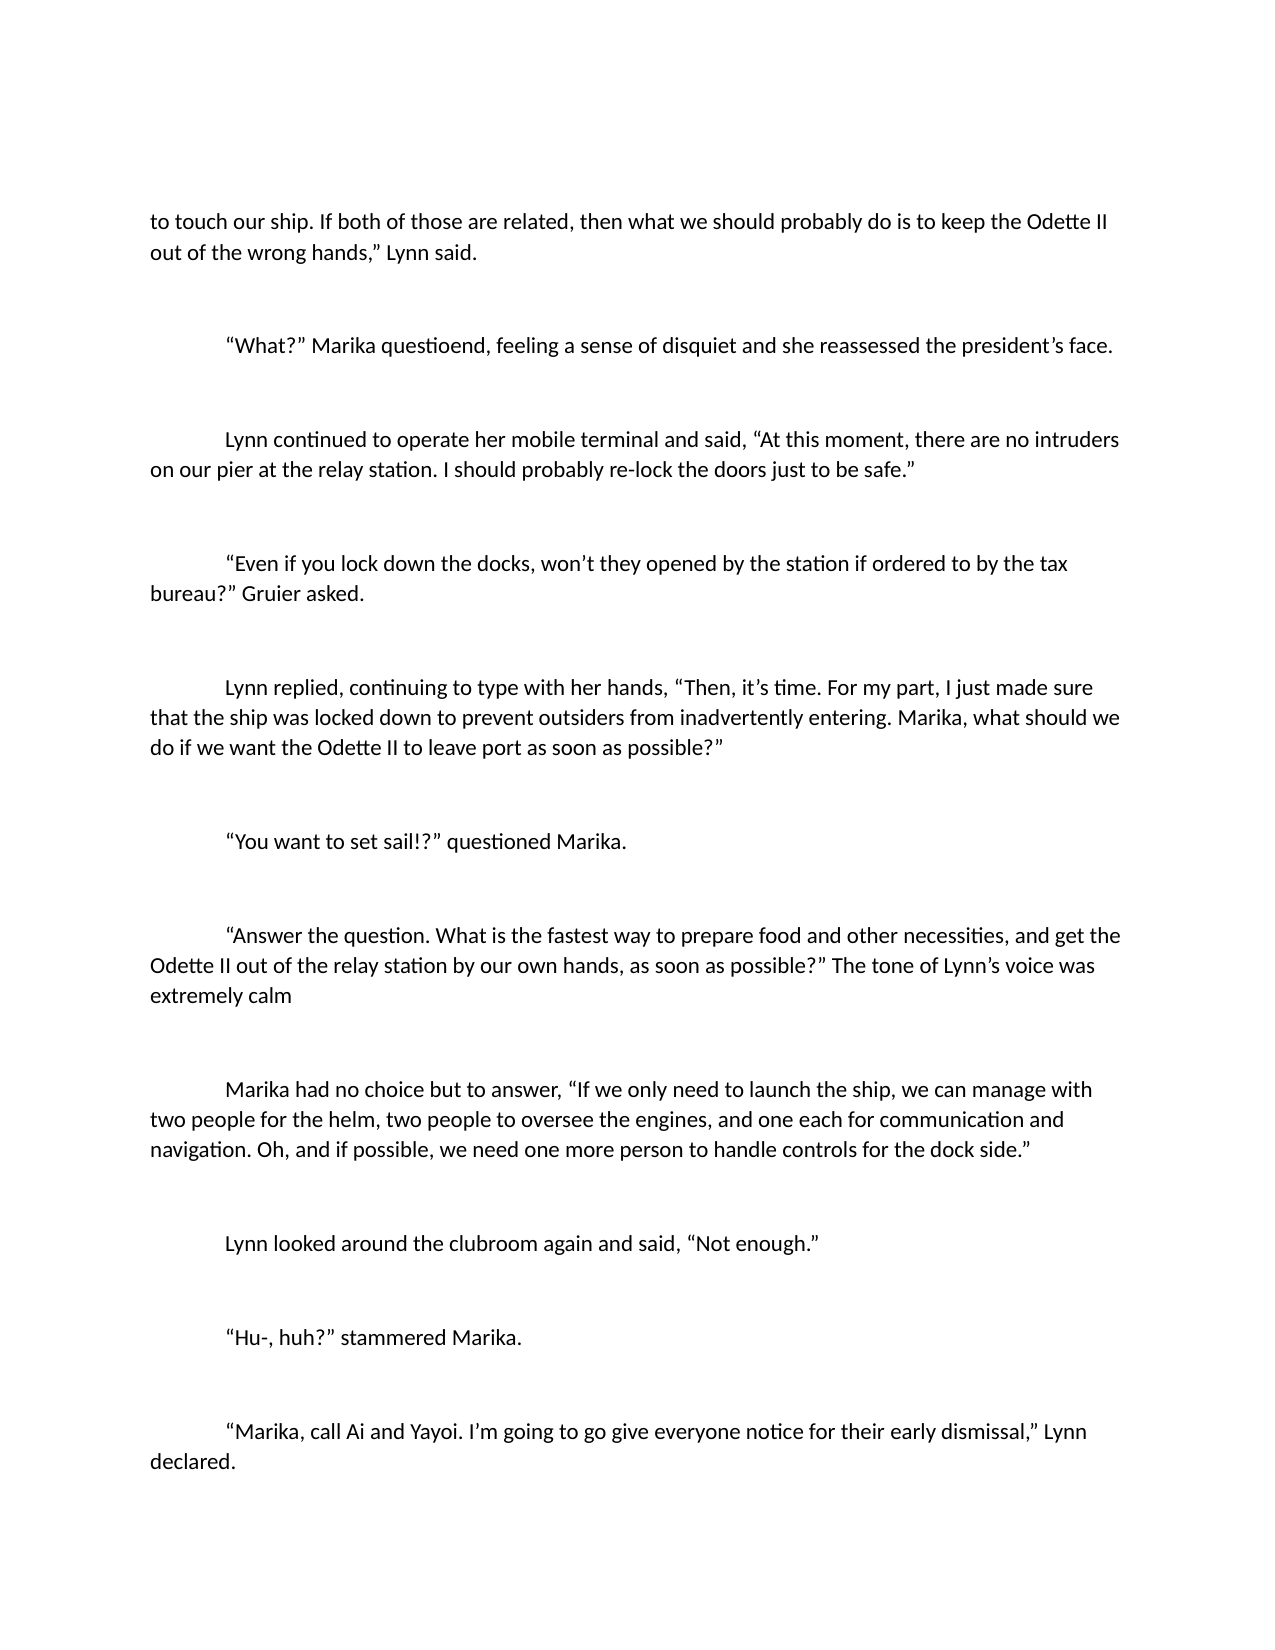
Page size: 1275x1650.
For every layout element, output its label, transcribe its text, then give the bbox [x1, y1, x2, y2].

text Lynn looked around the clubroom again and said, “Not enough.” [150, 1229, 1125, 1257]
text “Hu-, huh?” stammered Marika. [150, 1323, 1125, 1351]
text “Even if you lock down the docks, won’t they opened by the station if ordered to by the tax bureau?” Gruier asked. [150, 549, 1125, 607]
text “What?” Marika questioend, feeling a sense of disquiet and she reassessed the president’s face. [150, 331, 1125, 359]
text Marika had no choice but to answer, “If we only need to launch the ship, we can manage with two people for the helm, two people to oversee the engines, and one each for communication and navigation. Oh, and if possible, we need one more person to handle controls for the dock side.” [150, 1075, 1125, 1164]
text Lynn replied, continuing to type with her hands, “Then, it’s time. For my part, I just made sure that the ship was locked down to prevent outsiders from inadvertently entering. Marika, what should we do if we want the Odette II to leave port as soon as possible?” [150, 673, 1125, 762]
text “Marika, call Ai and Yayoi. I’m going to go give everyone notice for their early dismissal,” Lynn declared. [150, 1417, 1125, 1475]
text “You want to set sail!?” questioned Marika. [150, 827, 1125, 855]
text “Answer the question. What is the fastest way to prepare food and other necessities, and get the Odette II out of the relay station by our own hands, as soon as possible?” The tone of Lynn’s voice was extremely calm [150, 921, 1125, 1009]
text Lynn continued to operate her mobile terminal and said, “At this moment, there are no intruders on our pier at the relay station. I should probably re-lock the doors just to be safe.” [150, 425, 1125, 483]
text to touch our ship. If both of those are related, then what we should probably do is to keep the Odette II out of the wrong hands,” Lynn said. [150, 207, 1125, 266]
